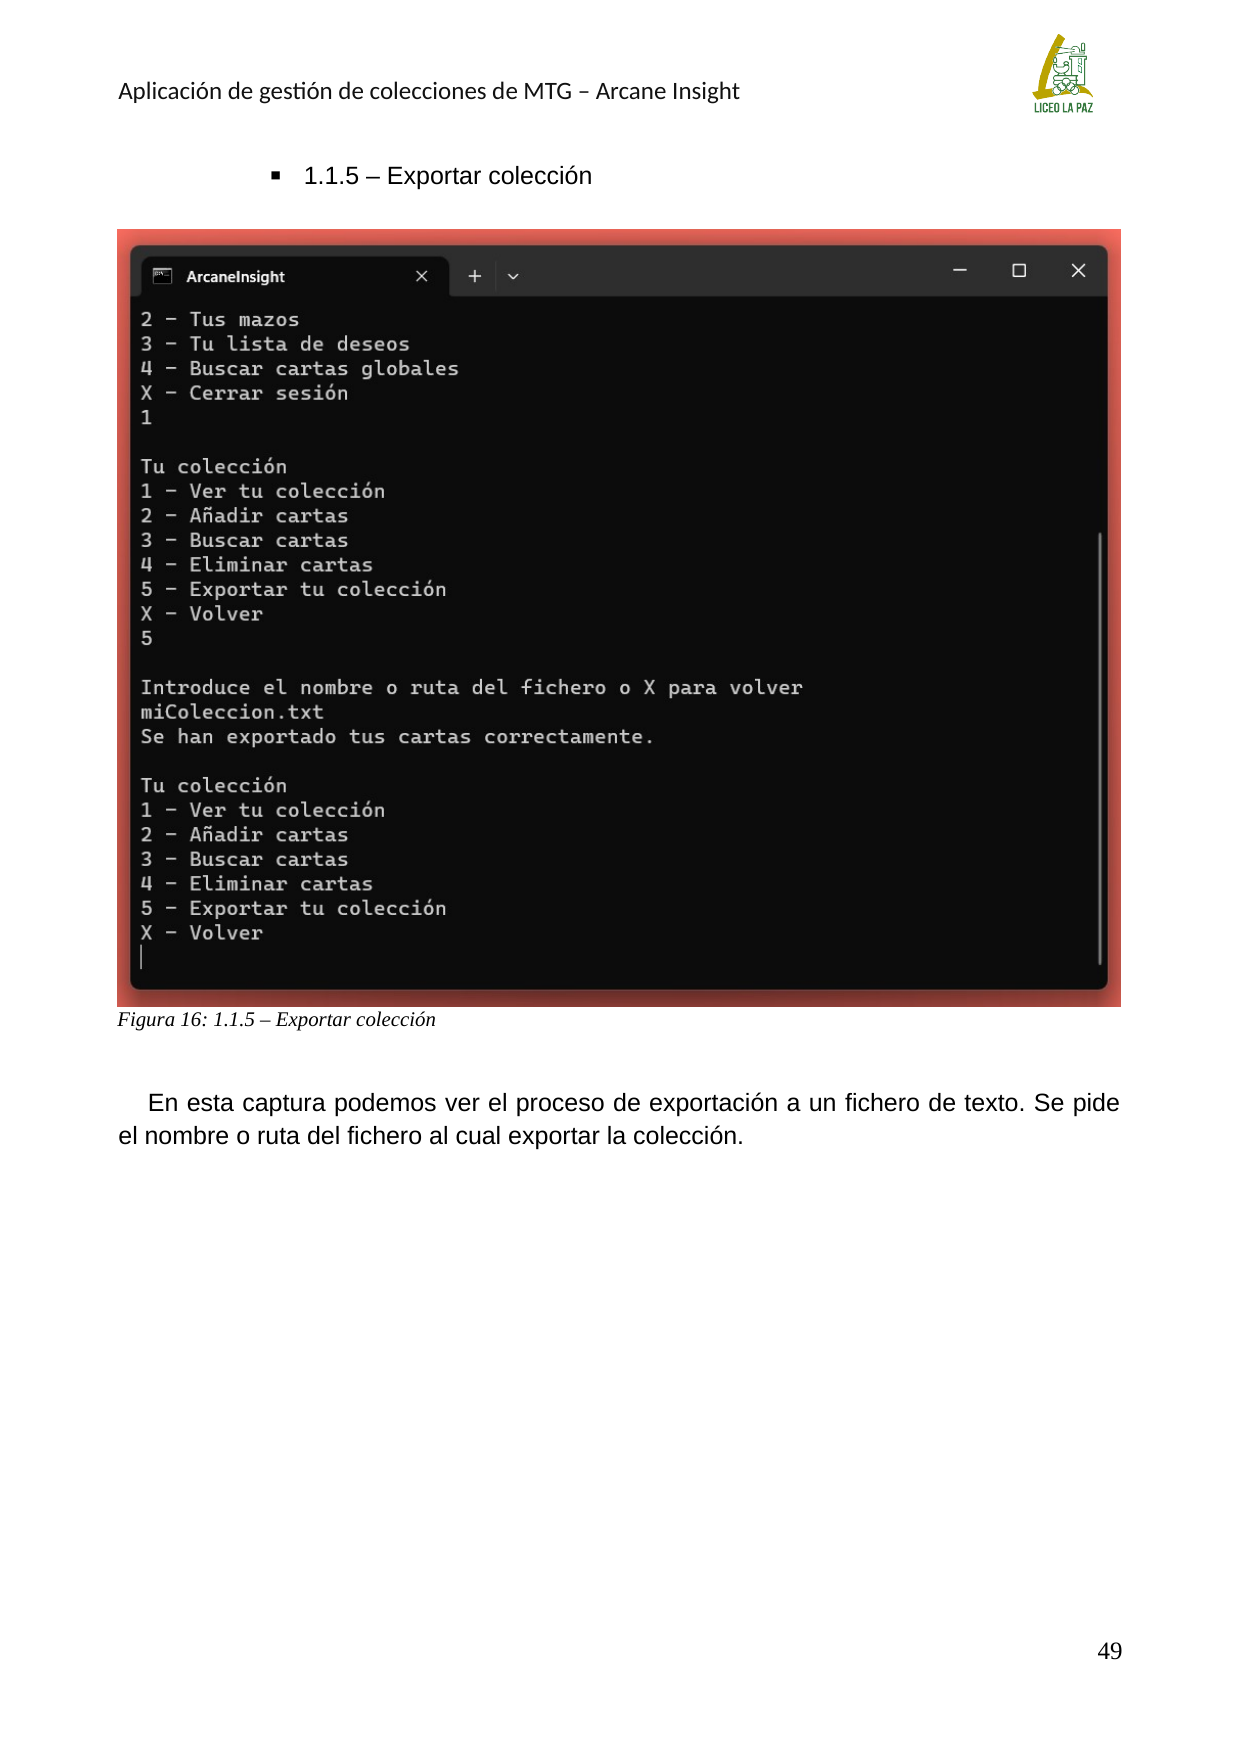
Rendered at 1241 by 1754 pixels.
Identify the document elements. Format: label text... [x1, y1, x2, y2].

text En esta captura podemos ver el proceso de exportación a un fichero de texto. Se pide el nombre o ruta del fichero al cual exportar la colección. [118, 1088, 1122, 1150]
text Figura 16: 1.1.5 – Exportar colección [117, 1007, 1121, 1031]
list 1.1.5 – Exportar colección [266, 161, 1122, 190]
picture [117, 229, 1121, 1007]
picture [1025, 26, 1100, 121]
